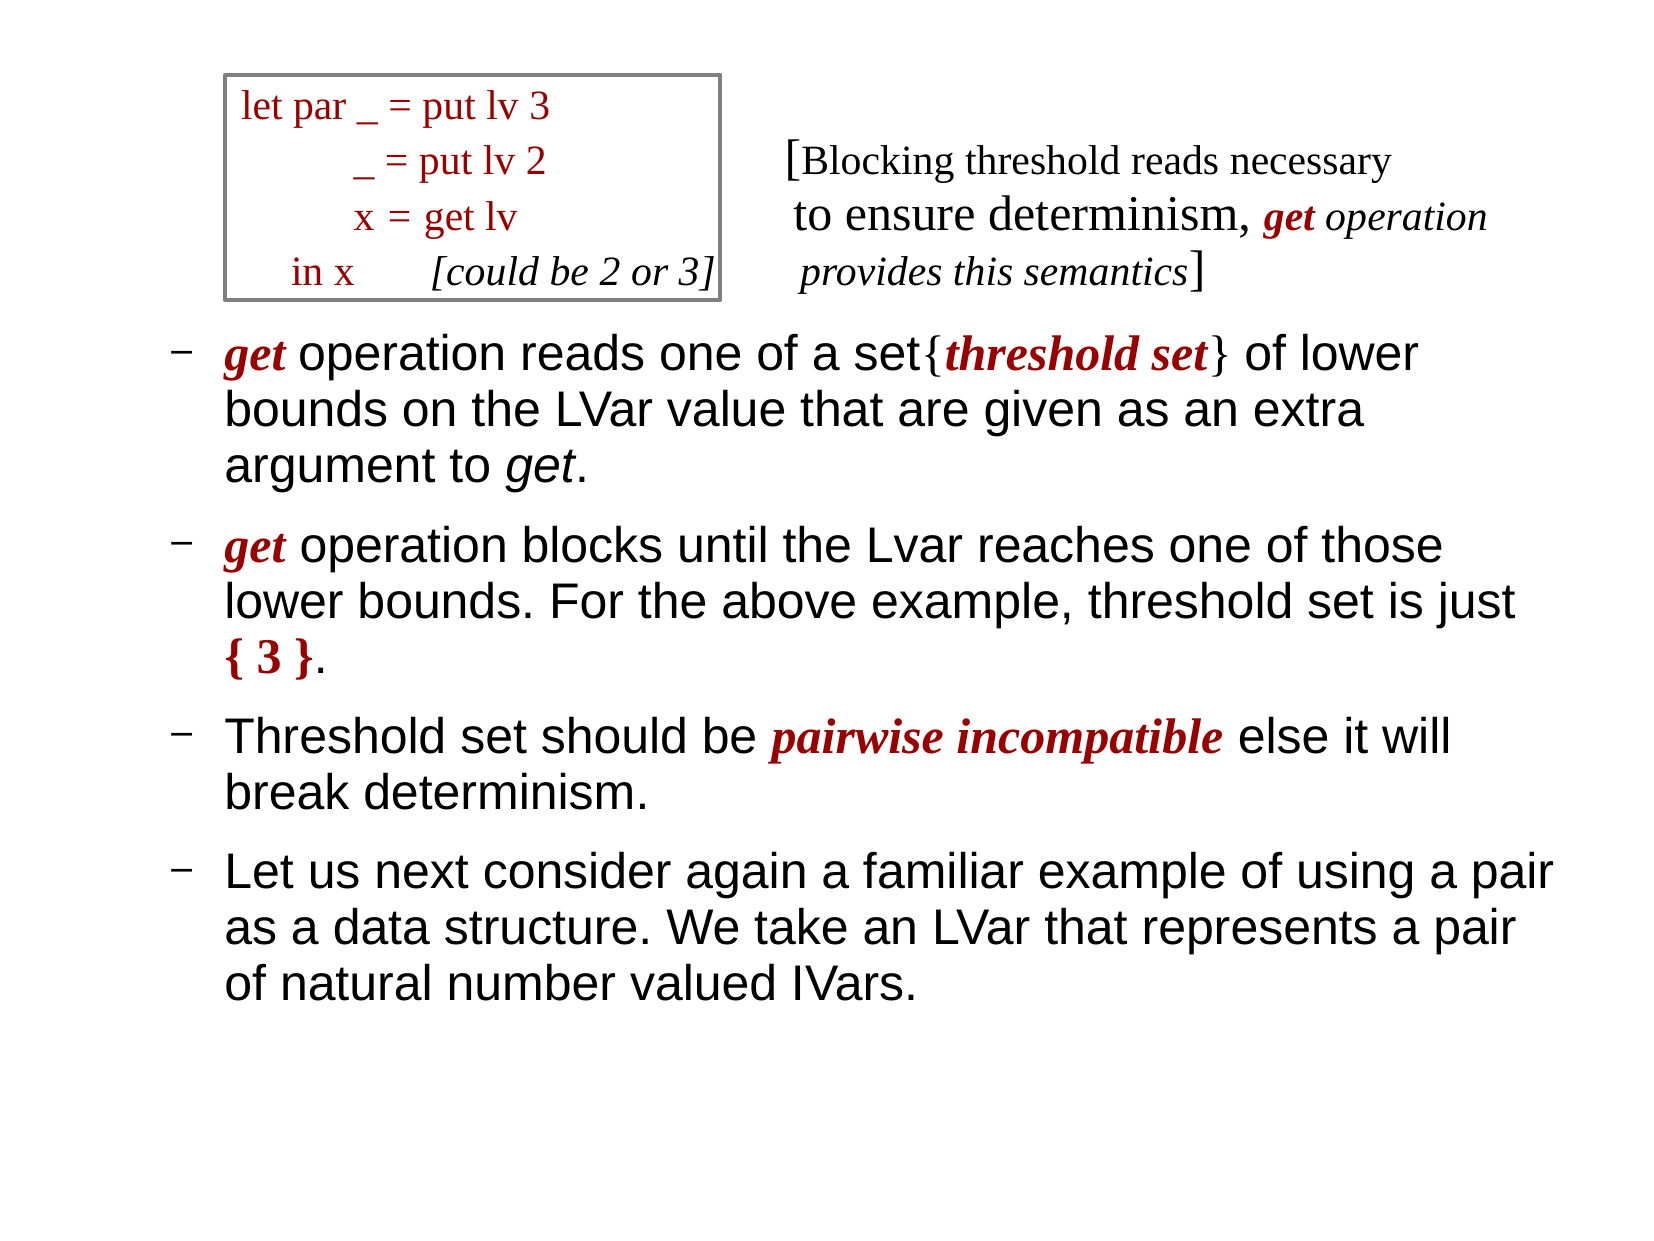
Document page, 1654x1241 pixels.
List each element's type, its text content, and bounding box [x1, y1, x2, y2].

text_box [225, 75, 721, 301]
list let par _ = put lv 3 _ = put lv 2 [Blocking threshold reads necessary x = get lv to ensure determinism, get operation in x [could be 2 or 3] provides this semantics] get operation reads one of a set{threshold set} of lower bounds on the LVar value that are given as an extra argument to get. get operation blocks until the Lvar reaches one of those lower bounds. For the above example, threshold set is just { 3 }. Threshold set should be pairwise incompatible else it will break determinism. Let us next consider again a familiar example of using a pair as a data structure. We take an LVar that represents a pair of natural number valued IVars. [82, 75, 1571, 1186]
